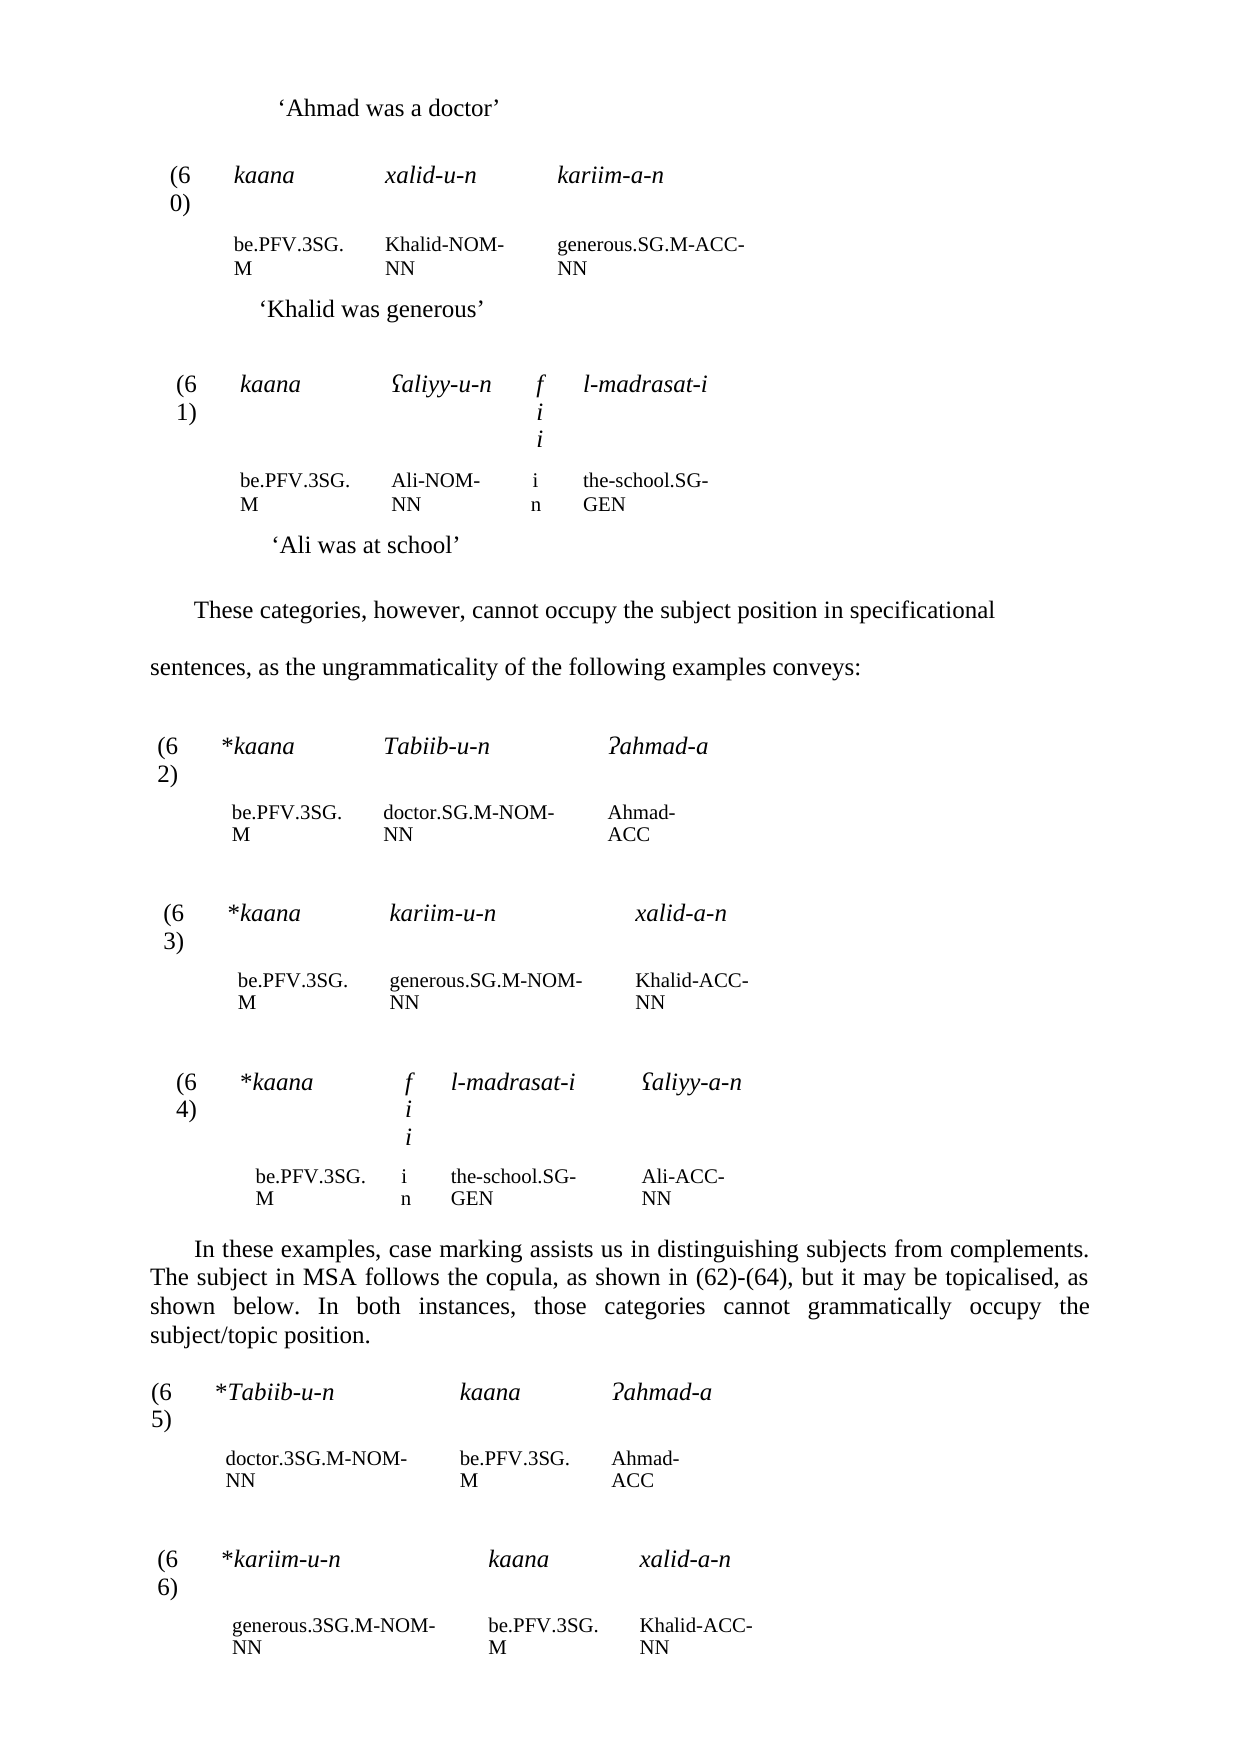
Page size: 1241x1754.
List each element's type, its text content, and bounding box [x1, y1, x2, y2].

table_header ʕaliyy-u-n [369, 370, 513, 453]
table_cell [138, 280, 211, 325]
table_header Ɂahmad-a [589, 1378, 732, 1433]
table_cell [560, 516, 761, 561]
table_header kaana [217, 370, 369, 453]
table_header *kariim-u-n [199, 1545, 465, 1601]
table_cell [131, 955, 205, 1013]
table_header xalid-a-n [617, 1545, 792, 1601]
table_cell generous.3SG.M-NOM-NN [199, 1601, 465, 1659]
table_cell Ahmad-ACC [589, 1433, 732, 1491]
table_cell in [385, 1151, 428, 1209]
table_cell [144, 516, 217, 561]
table_header kariim-a-n [535, 162, 784, 217]
text In these examples, case marking assists us in distinguishing subjects from complements. The subject in MSA follows the copula, as shown in (62)-(64), but it may be topicalised, as shown below. In both instances, those categories cannot grammatically occupy the subject/topic position. [150, 1234, 1091, 1349]
table_cell be.PFV.3SG.M [217, 454, 369, 516]
table_header kaana [437, 1378, 589, 1433]
table_cell Ali-ACC-NN [619, 1151, 764, 1209]
table_cell ‘Ali was at school’ [217, 516, 513, 561]
table_cell [535, 280, 784, 325]
table_cell be.PFV.3SG.M [199, 788, 361, 846]
table_cell be.PFV.3SG.M [465, 1601, 617, 1659]
table_header kaana [465, 1545, 617, 1601]
table_cell be.PFV.3SG.M [437, 1433, 589, 1491]
table_cell [138, 217, 211, 280]
table_header l-madrasat-i [560, 370, 761, 453]
table_header l-madrasat-i [428, 1068, 619, 1151]
table_cell ‘Khalid was generous’ [211, 280, 534, 325]
table_header *Tabiib-u-n [193, 1378, 437, 1433]
table_header ʕaliyy-a-n [619, 1068, 764, 1151]
table_header (65) [119, 1378, 192, 1433]
table_cell Khalid-ACC-NN [613, 955, 788, 1013]
table_cell [144, 1151, 217, 1209]
table_header kaana [211, 162, 363, 217]
table_header *kaana [205, 900, 367, 955]
table_cell Khalid-NOM-NN [363, 217, 534, 280]
table_cell [513, 516, 560, 561]
table_header *kaana [217, 1068, 384, 1151]
table_cell [125, 788, 198, 846]
table_cell Ahmad-ACC [585, 788, 728, 846]
table_header (66) [125, 1545, 199, 1601]
table_cell the-school.SG-GEN [560, 454, 761, 516]
text These categories, however, cannot occupy the subject position in specificational sentences, as the ungrammaticality of the following examples conveys: [150, 595, 1090, 681]
table_header kariim-u-n [367, 900, 613, 955]
table_cell generous.SG.M-ACC-NN [535, 217, 784, 280]
table_cell be.PFV.3SG.M [211, 217, 363, 280]
table_cell generous.SG.M-NOM-NN [367, 955, 613, 1013]
table_header xalid-a-n [613, 900, 788, 955]
table_cell Ali-NOM-NN [369, 454, 513, 516]
table_cell [144, 454, 217, 516]
table_header Tabiib-u-n [361, 733, 585, 788]
table_cell be.PFV.3SG.M [217, 1151, 384, 1209]
table_cell Khalid-ACC-NN [617, 1601, 792, 1659]
table_header fii [385, 1068, 428, 1151]
table_cell ‘Ahmad was a doctor’ [193, 78, 711, 123]
table_header Ɂahmad-a [585, 733, 728, 788]
table_header (64) [144, 1068, 217, 1151]
table_cell the-school.SG-GEN [428, 1151, 619, 1209]
table_cell doctor.3SG.M-NOM-NN [193, 1433, 437, 1491]
table_cell in [513, 454, 560, 516]
table_cell [125, 1601, 199, 1659]
table_header fii [513, 370, 560, 453]
table_header (61) [144, 370, 217, 453]
table_header (62) [125, 733, 198, 788]
table_header (60) [138, 162, 211, 217]
table_cell doctor.SG.M-NOM-NN [361, 788, 585, 846]
table_header xalid-u-n [363, 162, 534, 217]
table_header (63) [131, 900, 205, 955]
table_cell [119, 1433, 192, 1491]
table_cell be.PFV.3SG.M [205, 955, 367, 1013]
table_header *kaana [199, 733, 361, 788]
table_cell [119, 78, 192, 123]
